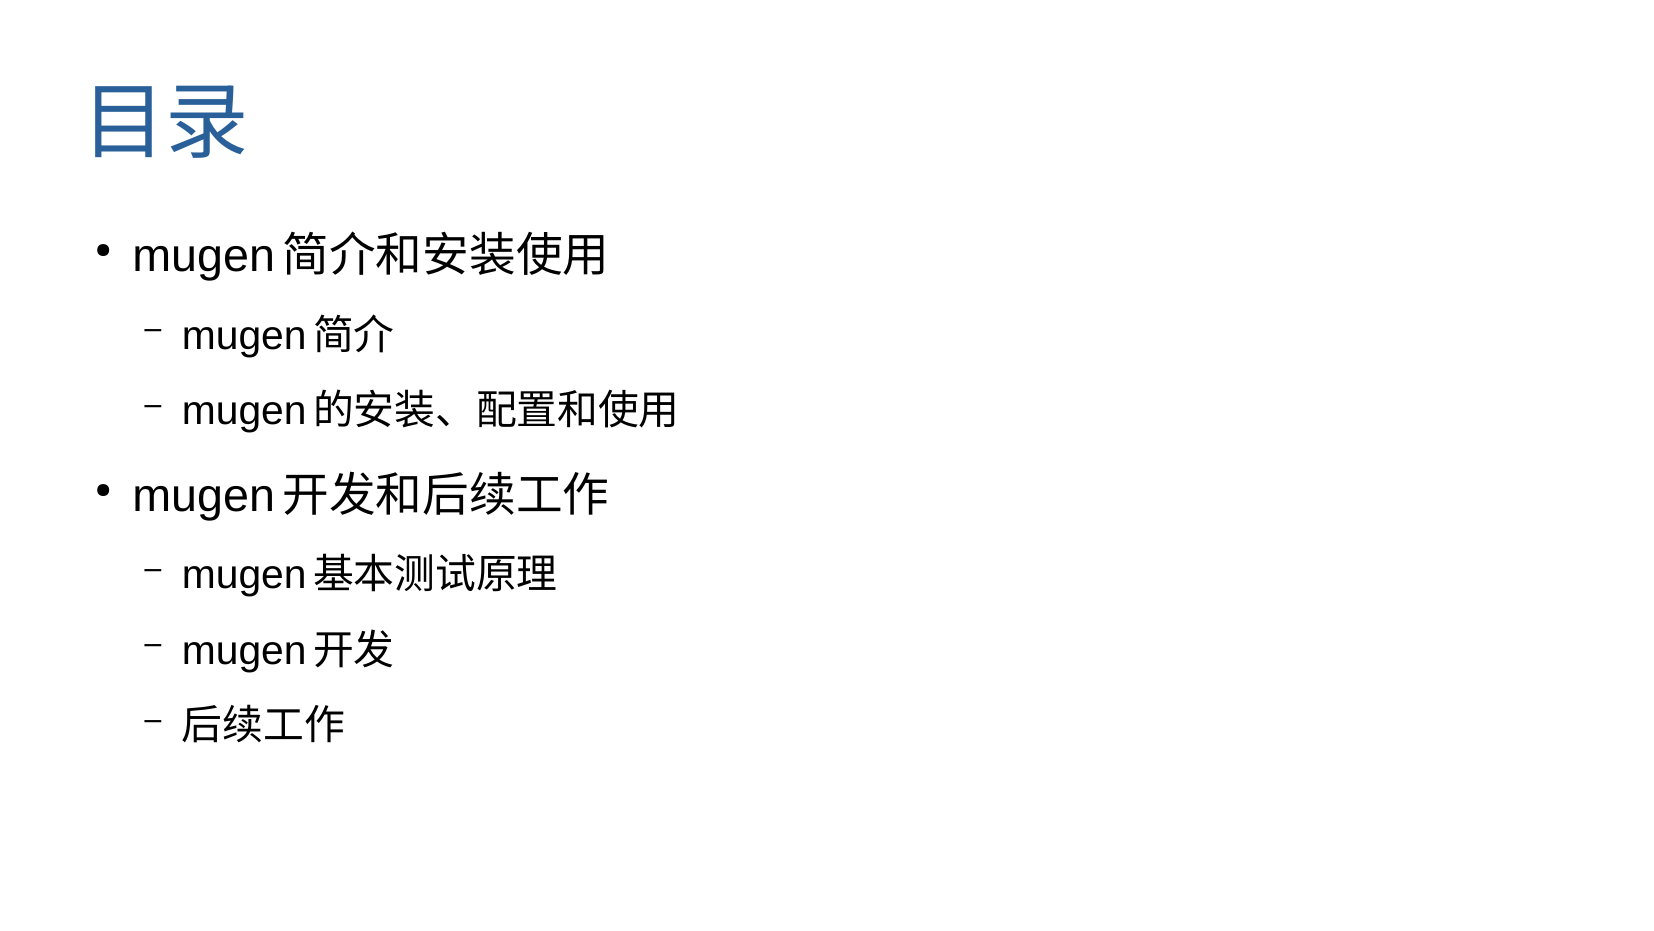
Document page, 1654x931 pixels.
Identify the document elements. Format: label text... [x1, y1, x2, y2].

list mugen简介和安装使用 mugen简介 mugen的安装、配置和使用 mugen开发和后续工作 mugen基本测试原理 mugen开发 后续工作 [82, 217, 1571, 758]
title 目录 [82, 37, 1571, 193]
